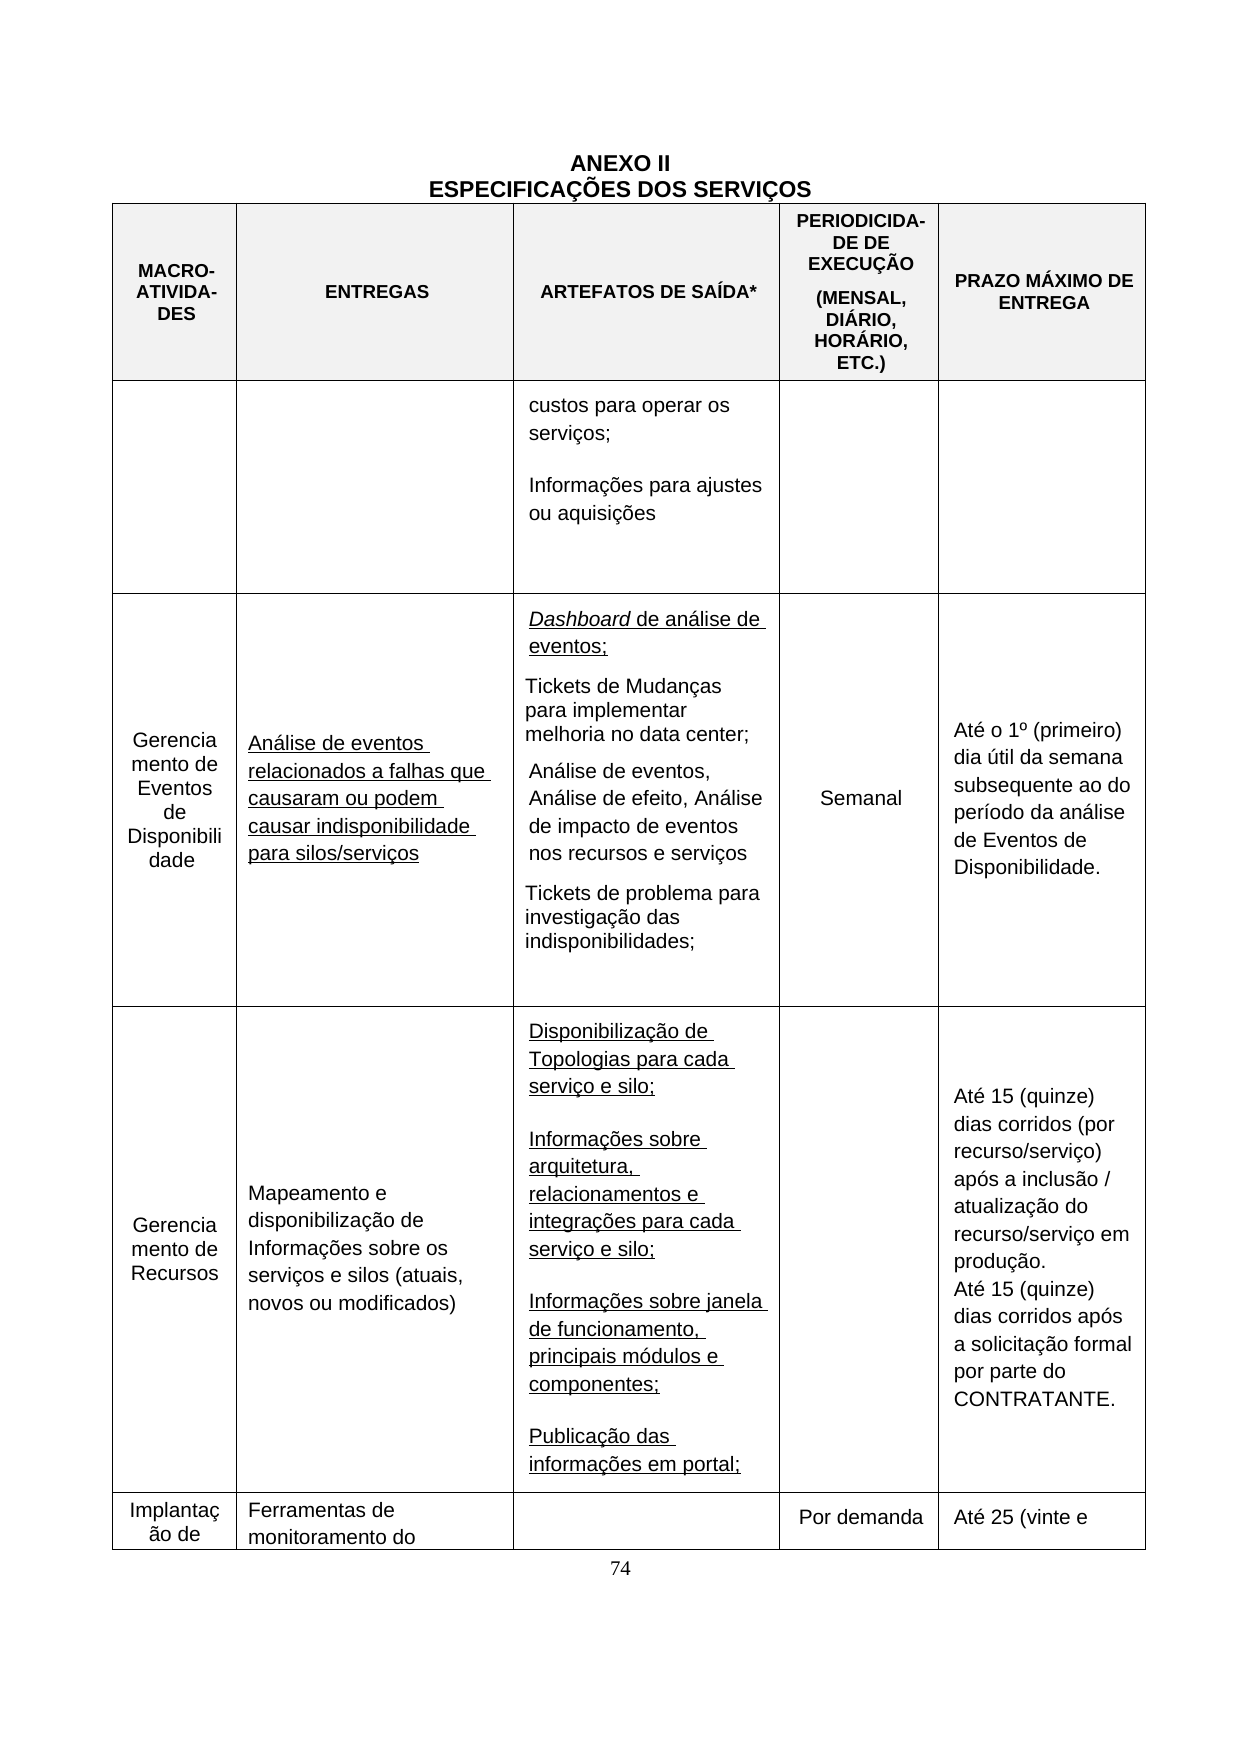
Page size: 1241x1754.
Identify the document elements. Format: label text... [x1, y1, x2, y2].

table_cell Por demanda [780, 1493, 938, 1549]
table_cell Gerenciamento de Recursos [113, 1007, 236, 1492]
table_cell [939, 381, 1145, 593]
table_header MACRO-ATIVIDA-DES [113, 204, 236, 380]
table_cell Até 25 (vinte e [939, 1493, 1145, 1549]
table_cell custos para operar os serviços; Informações para ajustes ou aquisições [514, 381, 779, 593]
table_cell Até 15 (quinze) dias corridos (por recurso/serviço) após a inclusão / atualização do recurso/serviço em produção. Até 15 (quinze) dias corridos após a solicitação formal por parte do CONTRATANTE. [939, 1007, 1145, 1492]
table_cell Gerenciamento de Eventos de Disponibilidade [113, 594, 236, 1006]
table_cell [113, 381, 236, 593]
table_header PRAZO MÁXIMO DE ENTREGA [939, 204, 1145, 380]
table_cell Mapeamento e disponibilização de Informações sobre os serviços e silos (atuais, novos ou modificados) [237, 1007, 513, 1492]
table_cell Dashboard de análise de eventos; Tickets de Mudanças para implementar melhoria no data center; Análise de eventos, Análise de efeito, Análise de impacto de eventos nos recursos e serviços Tickets de problema para investigação das indisponibilidades; [514, 594, 779, 1006]
table_cell Disponibilização de Topologias para cada serviço e silo; Informações sobre arquitetura, relacionamentos e integrações para cada serviço e silo; Informações sobre janela de funcionamento, principais módulos e componentes; Publicação das informações em portal; [514, 1007, 779, 1492]
table_cell Análise de eventos relacionados a falhas que causaram ou podem causar indisponibilidade para silos/serviços [237, 594, 513, 1006]
table_cell [237, 381, 513, 593]
table_header PERIODICIDA-DE DE EXECUÇÃO (MENSAL, DIÁRIO, HORÁRIO, ETC.) [780, 204, 938, 380]
table_cell Semanal [780, 594, 938, 1006]
table_cell [780, 381, 938, 593]
table_cell Implantação de [113, 1493, 236, 1549]
table_cell [514, 1493, 779, 1549]
table_cell Até o 1º (primeiro) dia útil da semana subsequente ao do período da análise de Eventos de Disponibilidade. [939, 594, 1145, 1006]
table_cell [780, 1007, 938, 1492]
table_header ENTREGAS [237, 204, 513, 380]
table_cell Ferramentas de monitoramento do [237, 1493, 513, 1549]
table_header ARTEFATOS DE SAÍDA* [514, 204, 779, 380]
